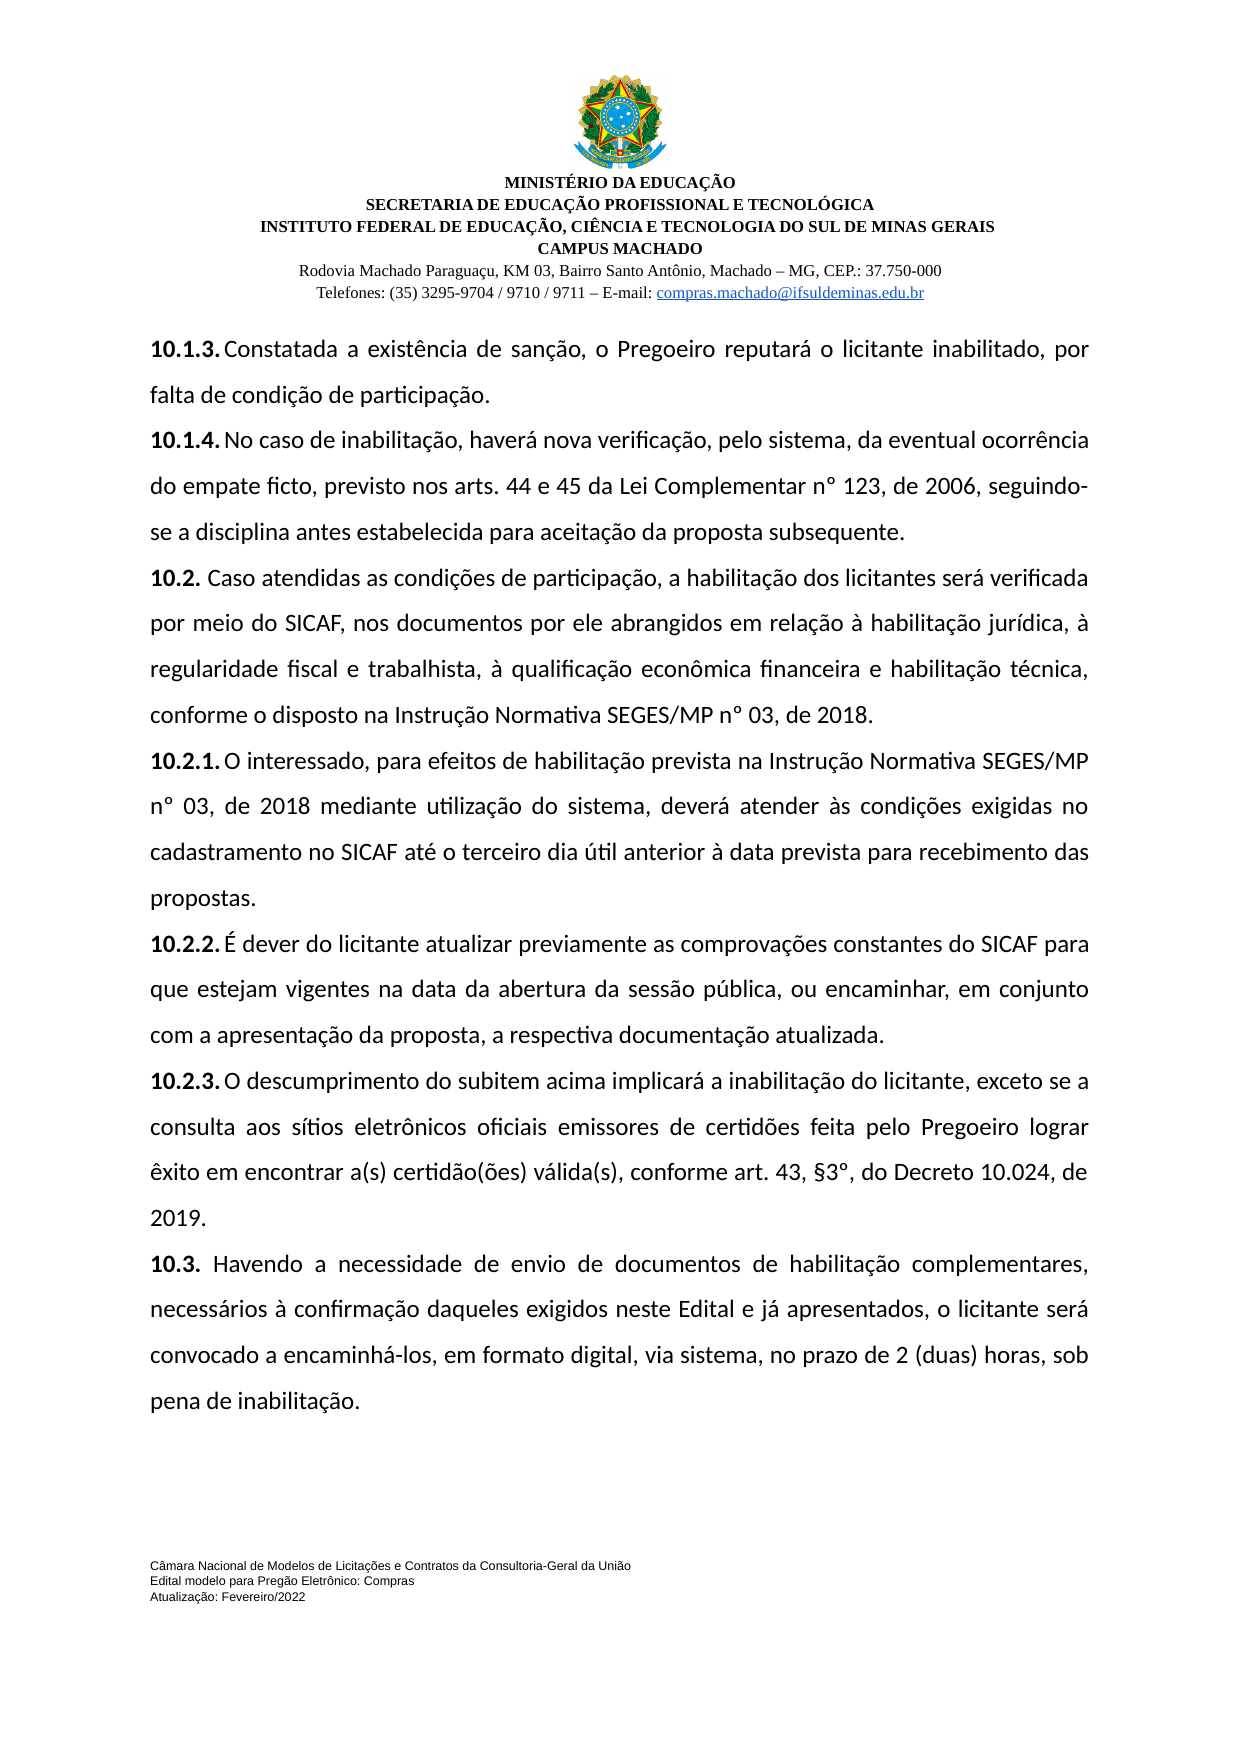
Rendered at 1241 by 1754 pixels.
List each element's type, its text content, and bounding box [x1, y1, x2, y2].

picture [573, 75, 667, 169]
text 10.2. Caso atendidas as condições de participação, a habilitação dos licitantes será verificada por meio do SICAF, nos documentos por ele abrangidos em relação à habilitação jurídica, à regularidade fiscal e trabalhista, à qualificação econômica financeira e habilitação técnica, conforme o disposto na Instrução Normativa SEGES/MP nº 03, de 2018. [150, 562, 1090, 729]
picture [613, 164, 628, 169]
text 10.2.3. O descumprimento do subitem acima implicará a inabilitação do licitante, exceto se a consulta aos sítios eletrônicos oficiais emissores de certidões feita pelo Pregoeiro lograr êxito em encontrar a(s) certidão(ões) válida(s), conforme art. 43, §3º, do Decreto 10.024, de 2019. [150, 1065, 1090, 1233]
text 10.1.4. No caso de inabilitação, haverá nova verificação, pelo sistema, da eventual ocorrência do empate ficto, previsto nos arts. 44 e 45 da Lei Complementar nº 123, de 2006, seguindo-se a disciplina antes estabelecida para aceitação da proposta subsequente. [150, 425, 1090, 547]
text 10.2.1. O interessado, para efeitos de habilitação prevista na Instrução Normativa SEGES/MP nº 03, de 2018 mediante utilização do sistema, deverá atender às condições exigidas no cadastramento no SICAF até o terceiro dia útil anterior à data prevista para recebimento das propostas. [150, 745, 1090, 912]
text 10.1.3. Constatada a existência de sanção, o Pregoeiro reputará o licitante inabilitado, por falta de condição de participação. [150, 333, 1090, 409]
picture [639, 150, 650, 156]
text 10.3. Havendo a necessidade de envio de documentos de habilitação complementares, necessários à confirmação daqueles exigidos neste Edital e já apresentados, o licitante será convocado a encaminhá-los, em formato digital, via sistema, no prazo de 2 (duas) horas, sob pena de inabilitação. [150, 1248, 1090, 1416]
text 10.2.2. É dever do licitante atualizar previamente as comprovações constantes do SICAF para que estejam vigentes na data da abertura da sessão pública, ou encaminhar, em conjunto com a apresentação da proposta, a respectiva documentação atualizada. [150, 928, 1090, 1050]
